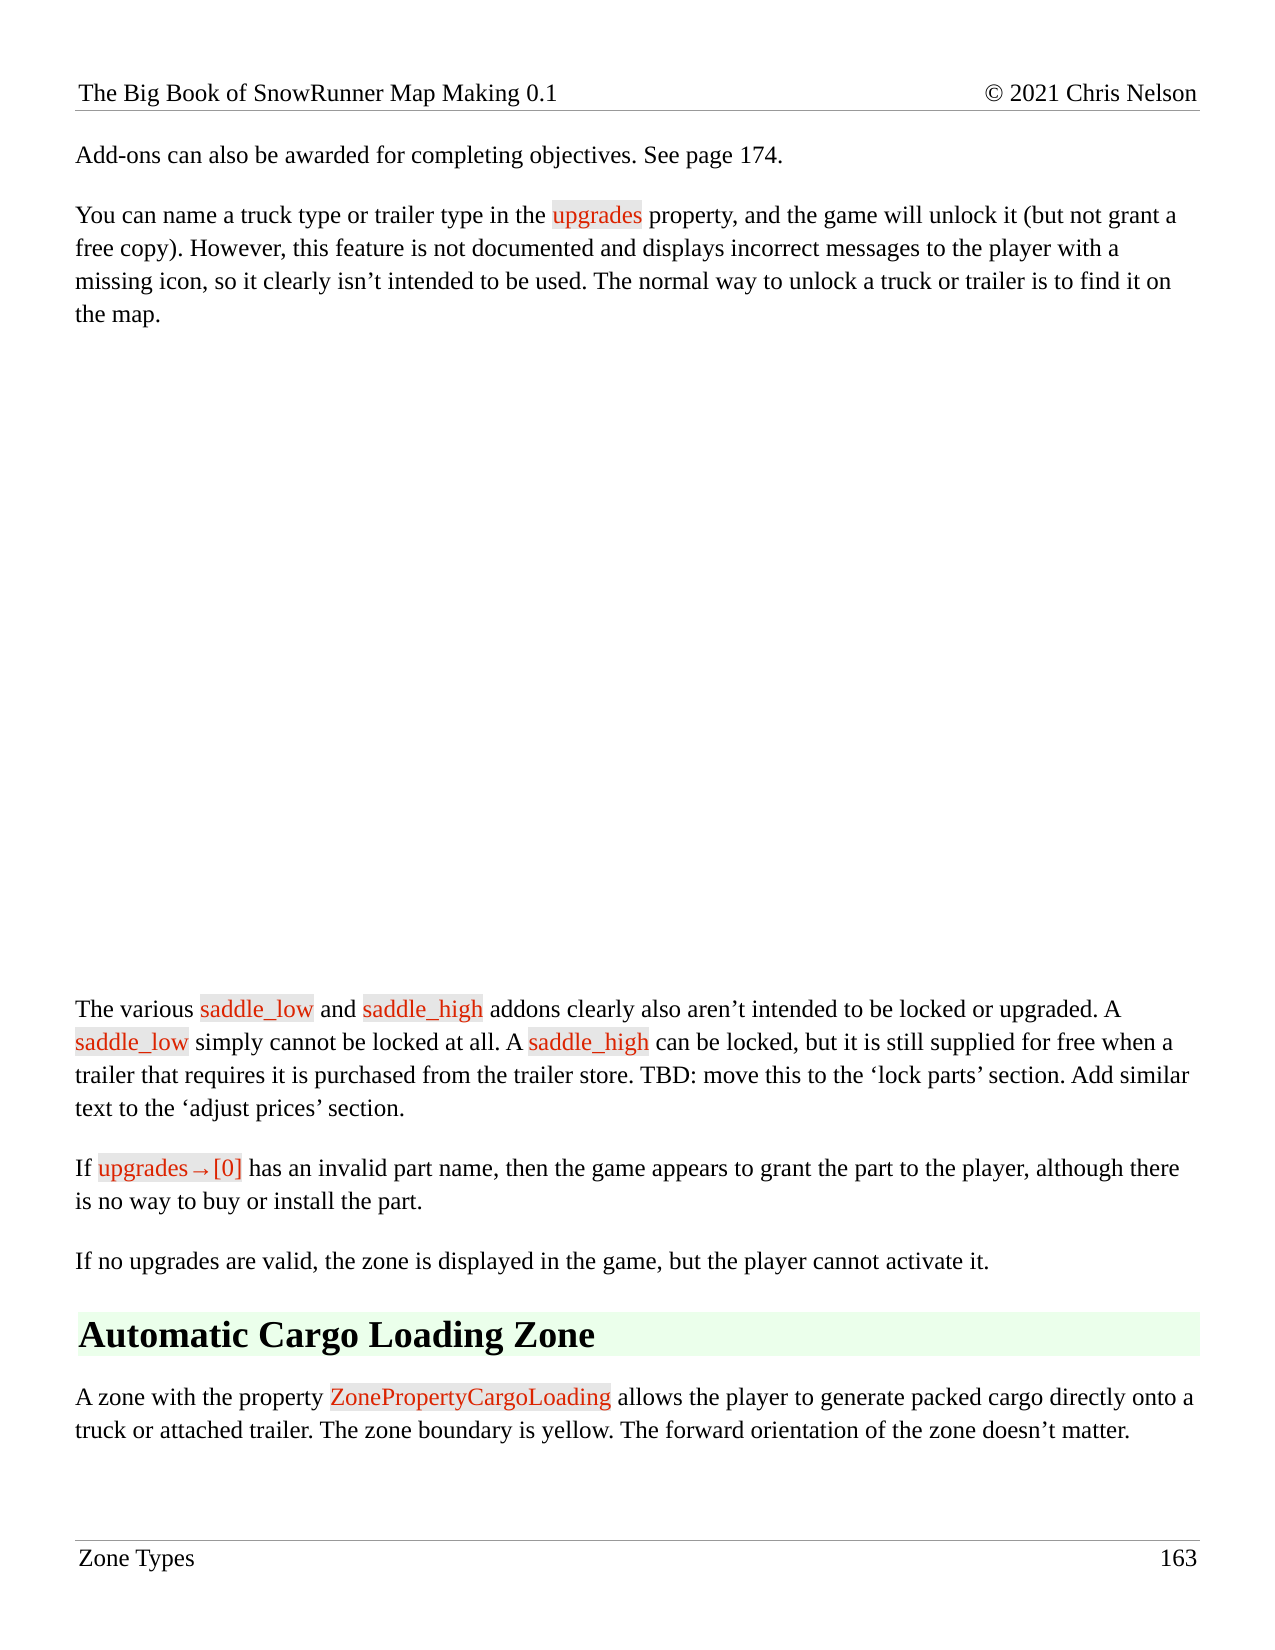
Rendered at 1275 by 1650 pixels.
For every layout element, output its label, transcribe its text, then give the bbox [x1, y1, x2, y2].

subtitle Automatic Cargo Loading Zone [78, 1312, 1200, 1356]
text If upgrades→[0] has an invalid part name, then the game appears to grant the part to the player, although there is no way to buy or install the part. [75, 1153, 1200, 1214]
text Add-ons can also be awarded for completing objectives. See page 174. [75, 140, 1200, 169]
text You can name a truck type or trailer type in the upgrades property, and the game will unlock it (but not grant a free copy). However, this feature is not documented and displays incorrect messages to the player with a missing icon, so it clearly isn’t intended to be used. The normal way to unlock a truck or trailer is to find it on the map. [75, 200, 1200, 328]
text A zone with the property ZonePropertyCargoLoading allows the player to generate packed cargo directly onto a truck or attached trailer. The zone boundary is yellow. The forward orientation of the zone doesn’t matter. [75, 1382, 1200, 1444]
text The various saddle_low and saddle_high addons clearly also aren’t intended to be locked or upgraded. A saddle_low simply cannot be locked at all. A saddle_high can be locked, but it is still supplied for free when a trailer that requires it is purchased from the trailer store. TBD: move this to the ‘lock parts’ section. Add similar text to the ‘adjust prices’ section. [75, 994, 1200, 1122]
text If no upgrades are valid, the zone is displayed in the game, but the player cannot activate it. [75, 1246, 1200, 1274]
